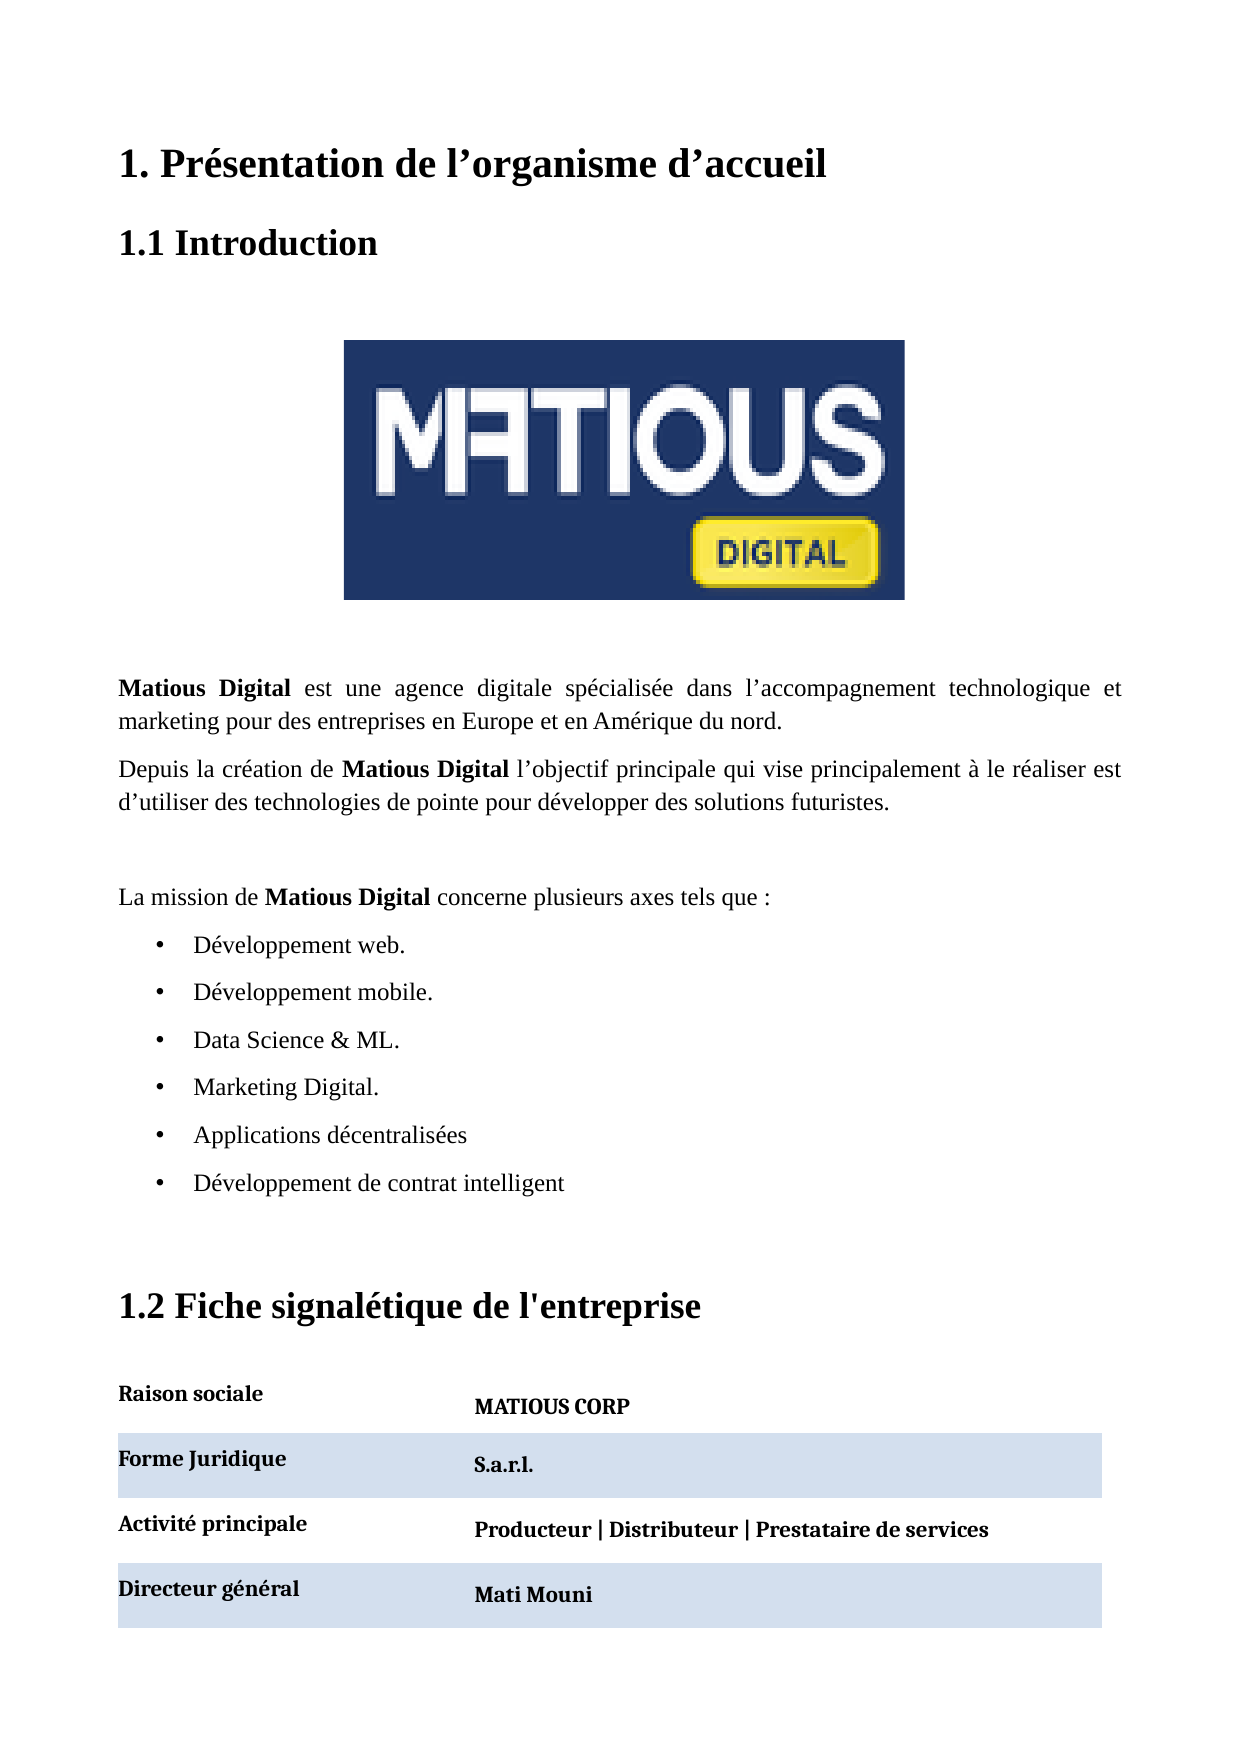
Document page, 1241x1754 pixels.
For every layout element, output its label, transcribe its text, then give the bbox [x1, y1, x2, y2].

text Matious Digital est une agence digitale spécialisée dans l’accompagnement technologique et marketing pour des entreprises en Europe et en Amérique du nord. [118, 673, 1122, 735]
table_header MATIOUS CORP [474, 1368, 1102, 1433]
list Développement web. [156, 930, 1122, 958]
list Marketing Digital. [156, 1072, 1122, 1101]
text La mission de Matious Digital concerne plusieurs axes tels que : [118, 882, 1122, 911]
table_cell Forme Juridique [118, 1433, 474, 1498]
list Applications décentralisées [156, 1120, 1122, 1149]
subtitle 1.1 Introduction [118, 220, 1122, 263]
table_cell Directeur général [118, 1563, 474, 1628]
table_cell Activité principale [118, 1498, 474, 1563]
list Développement de contrat intelligent [156, 1168, 1122, 1196]
table_header Raison sociale [118, 1368, 474, 1433]
list Data Science & ML. [156, 1025, 1122, 1054]
list Développement mobile. [156, 977, 1122, 1006]
text Depuis la création de Matious Digital l’objectif principale qui vise principalement à le réaliser est d’utiliser des technologies de pointe pour développer des solutions futuristes. [118, 754, 1122, 816]
picture [343, 340, 905, 600]
table_cell S.a.r.l. [474, 1433, 1102, 1498]
subtitle 1.2 Fiche signalétique de l'entreprise [118, 1284, 1122, 1327]
subtitle 1. Présentation de l’organisme d’accueil [118, 139, 1122, 187]
table_cell Producteur | Distributeur | Prestataire de services [474, 1498, 1102, 1563]
table_cell Mati Mouni [474, 1563, 1102, 1628]
